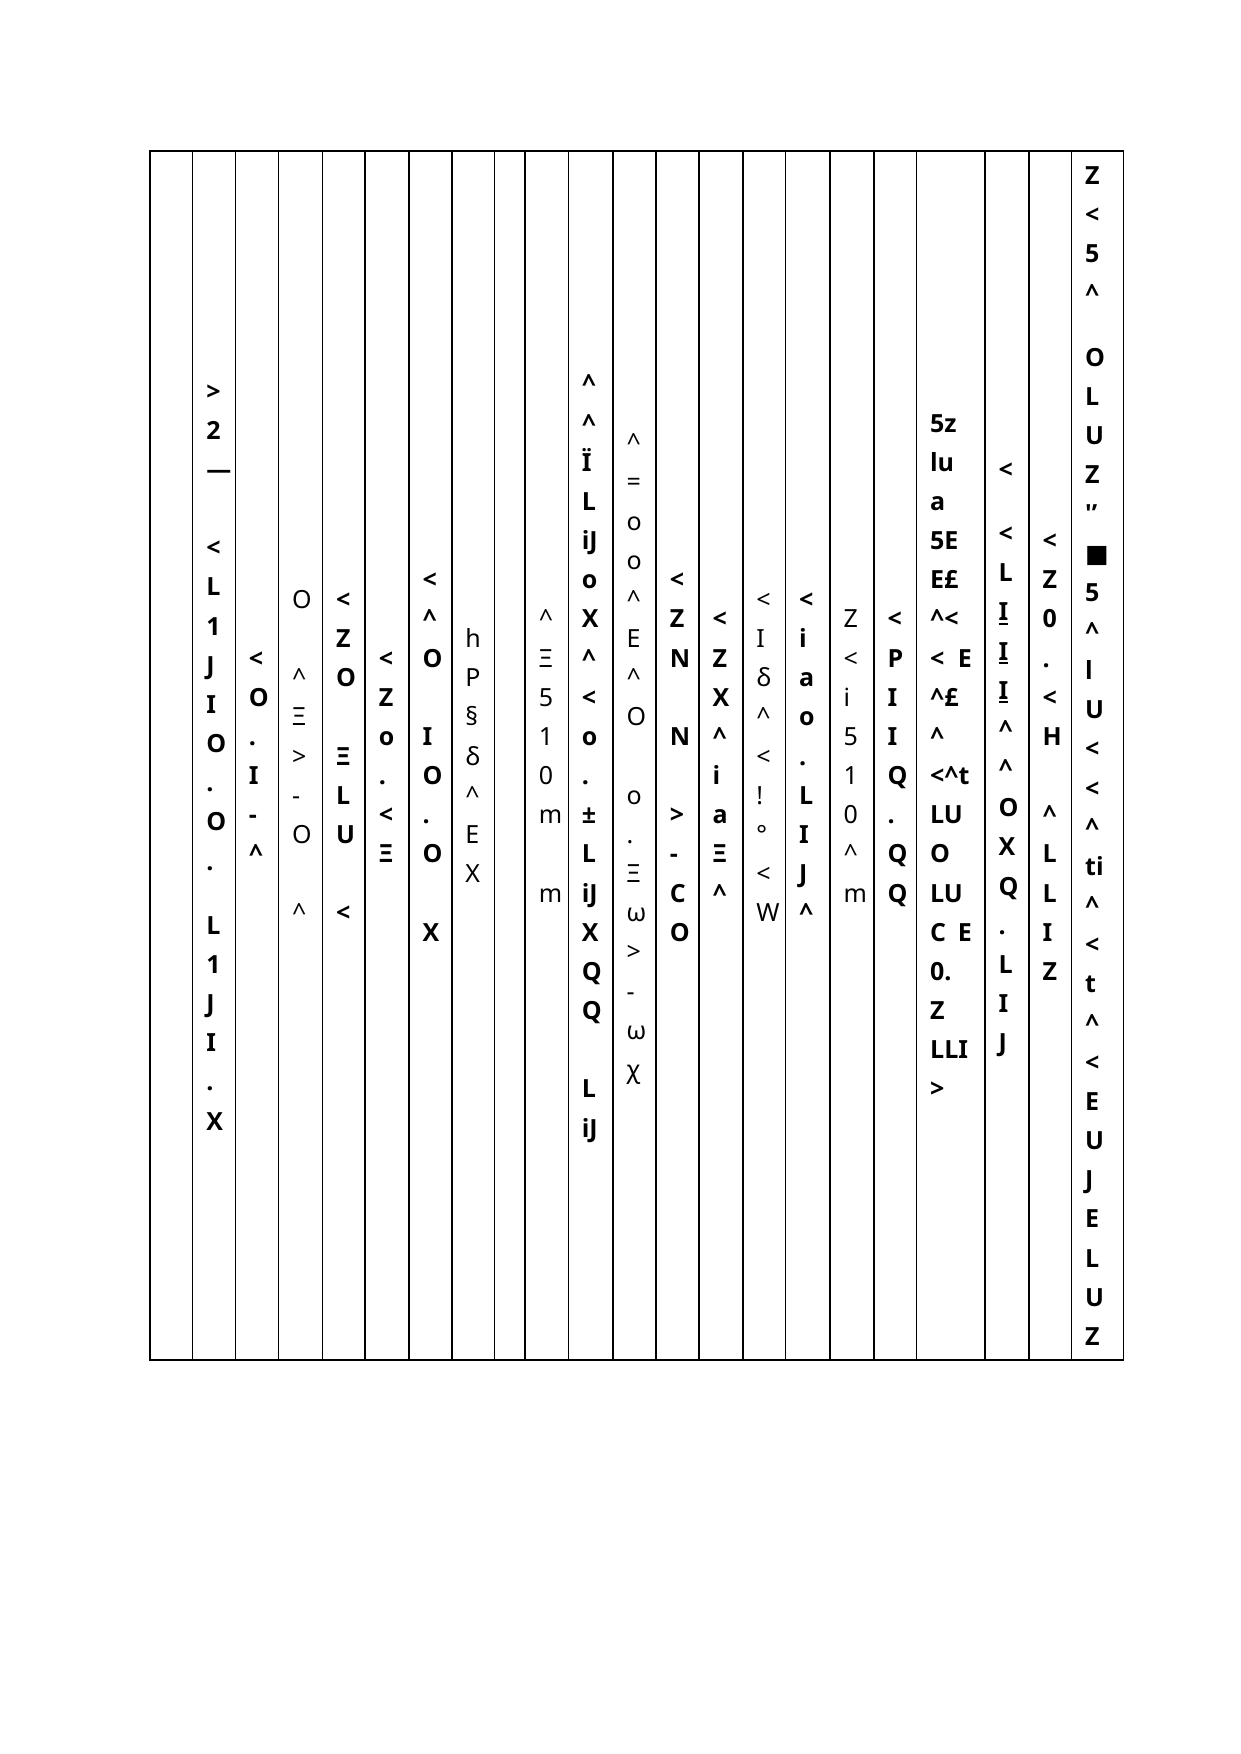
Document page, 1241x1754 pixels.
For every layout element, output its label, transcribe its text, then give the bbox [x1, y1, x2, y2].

table_cell < Ο. Ι- ^ [236, 152, 278, 1359]
table_cell h Ρ§ δ^ ΕΧ [453, 152, 494, 1359]
table_cell Z <i 510 ^m [831, 152, 873, 1359]
table_cell < Ζ Ν Ν >- CO [657, 152, 698, 1359]
table_cell < ^ Ο ΙΟ. Ο Χ [410, 152, 451, 1359]
table_cell < Ζ Ο Ξ LU < [323, 152, 364, 1359]
table_cell < Ζ ο. < Ξ [366, 152, 408, 1359]
table_cell [151, 152, 192, 1359]
table_cell ^^ ΪLiJ οΧ ^< ο. ± LiJ Χ QQ LiJ [569, 152, 612, 1359]
table_cell 5z lu a 5EE£ ^< < E ^£^ <^tLU O LU C E 0. Z LLI > [917, 152, 984, 1359]
table_cell < Z 0. < H ^ LLI Z [1030, 152, 1071, 1359]
table_cell Z< 5^ O LU Z '’■ 5 ^ lU < < ^ti^ <t^ < E UJ E LU Z [1072, 152, 1123, 1359]
table_cell >2 — < L1J ΙΟ. Ο. L1J Ι. X [193, 152, 235, 1359]
table_cell < ia ο. LIJ ^ [786, 152, 829, 1359]
table_cell < < LIII ^^ OX Q. LIJ [986, 152, 1028, 1359]
table_cell ^= οο ^Ε ^Ο ο. Ξ ω>- ωχ [614, 152, 655, 1359]
table_cell Ο ^ Ξ >- Ο ^ [279, 152, 322, 1359]
table_cell [495, 152, 524, 1359]
table_cell < P II Q. QQ [875, 152, 916, 1359]
table_cell < Z X ^ ia Ξ ^ [700, 152, 742, 1359]
table_cell ^Ξ 510 m m [526, 152, 568, 1359]
table_cell < Iδ ^< !° <W [744, 152, 785, 1359]
